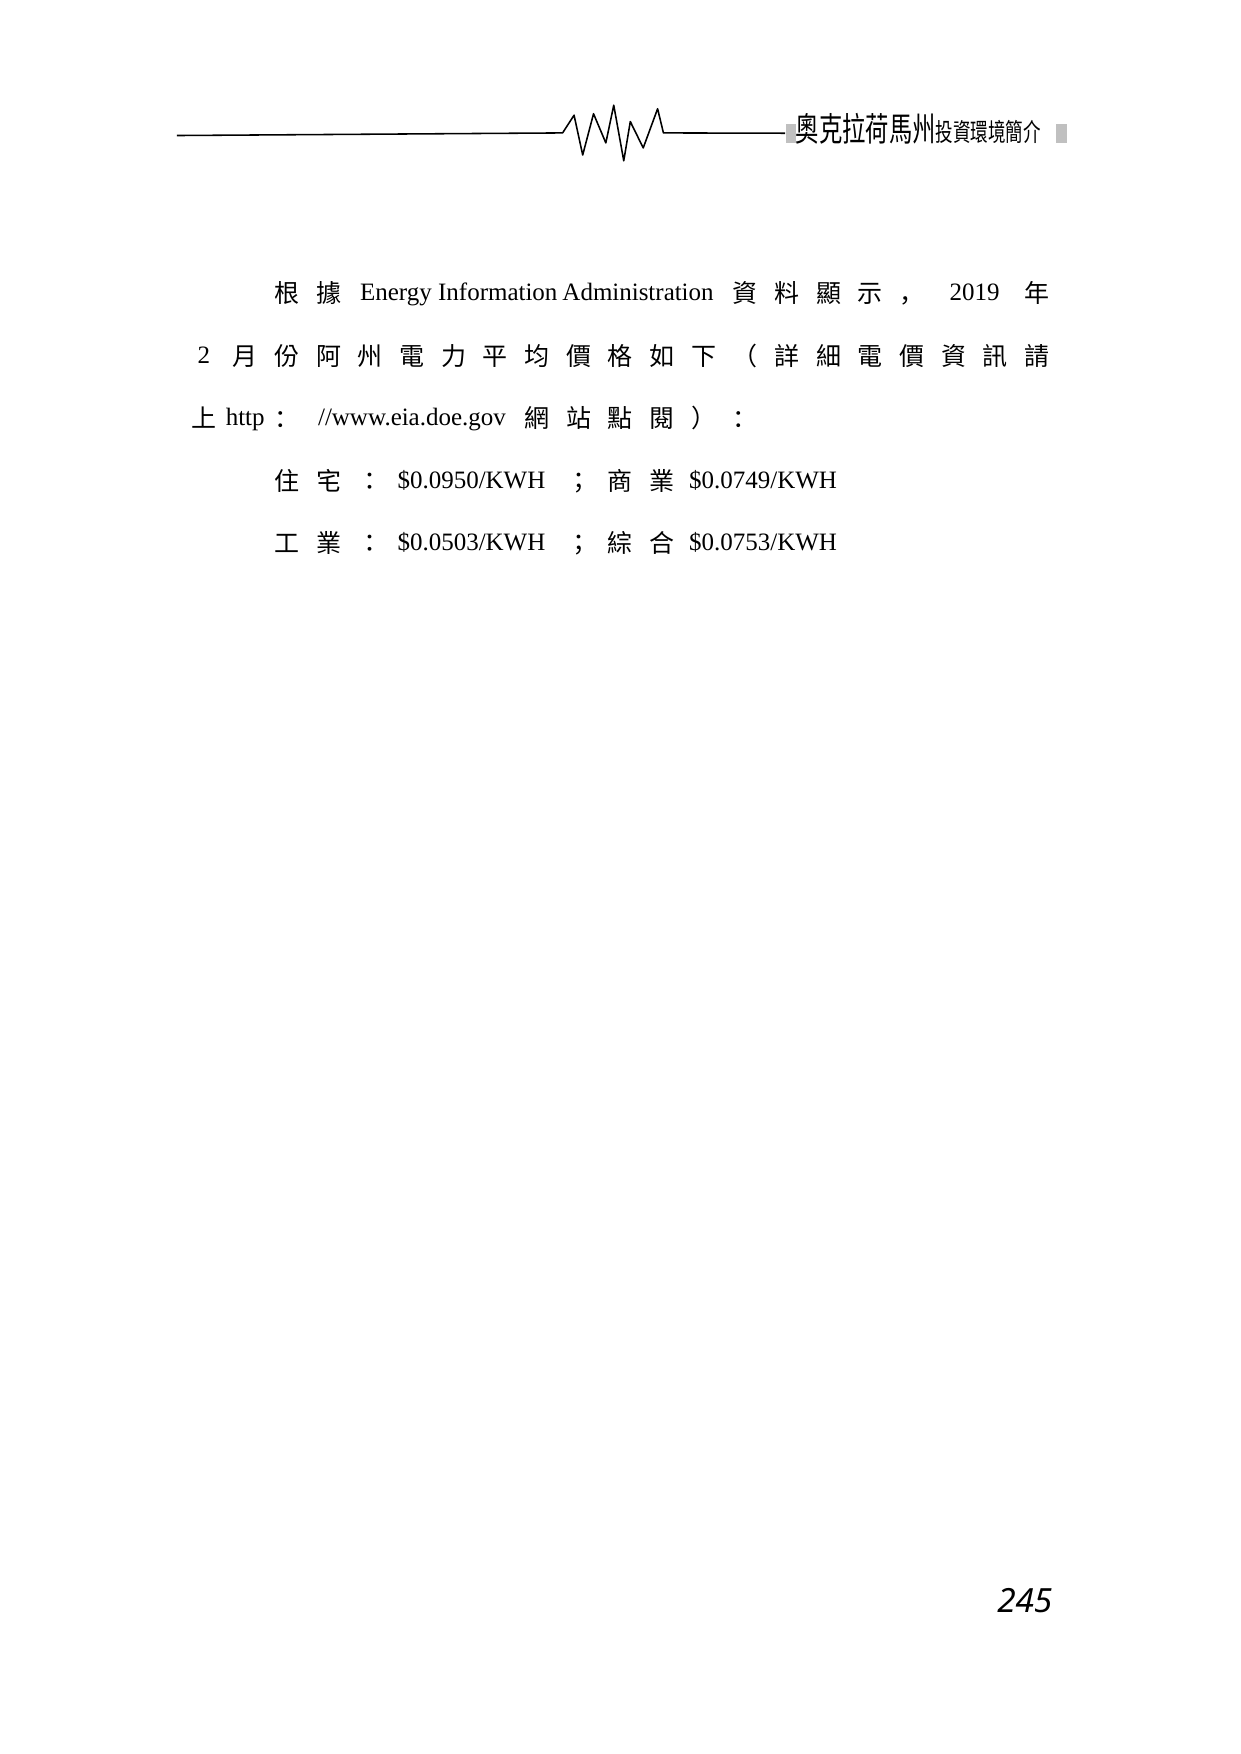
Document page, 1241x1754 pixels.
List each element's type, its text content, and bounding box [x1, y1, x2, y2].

text 根據Energy Information Administration資料顯示，2019年2月份阿州電力平均價格如下（詳細電價資訊請上http：//www.eia.doe.gov網站點閱）： [183, 250, 1058, 438]
text 住宅：$0.0950/KWH ；商業$0.0749/KWH [183, 438, 1058, 500]
text 工業：$0.0503/KWH ；綜合$0.0753/KWH [183, 500, 1058, 563]
